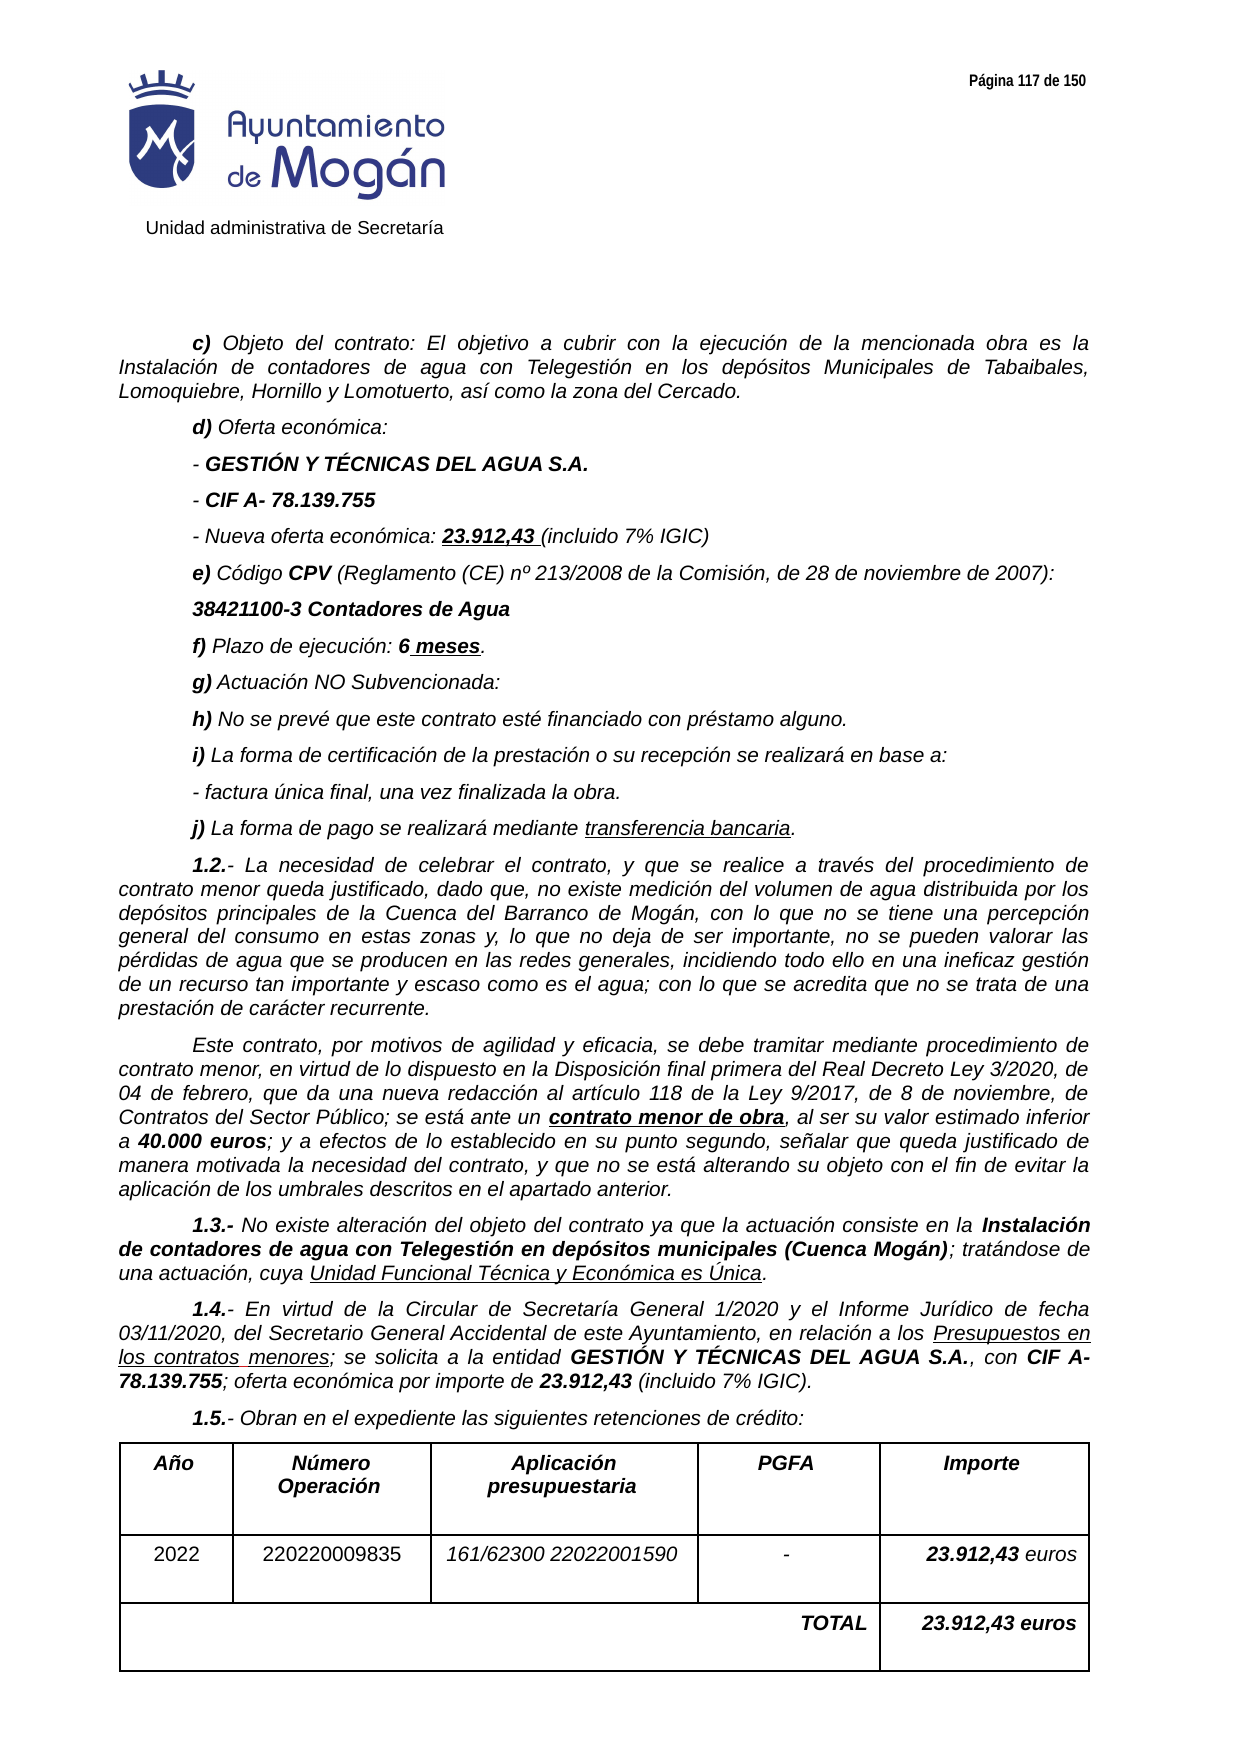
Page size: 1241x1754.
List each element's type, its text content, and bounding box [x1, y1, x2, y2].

table_cell 23.912,43 euros [881, 1604, 1088, 1670]
text 1.2.- La necesidad de celebrar el contrato, y que se realice a través del procedimiento de contrato menor queda justificado, dado que, no existe medición del volumen de agua distribuida por los depósitos principales de la Cuenca del Barranco de Mogán, con lo que no se tiene una percepción general del consumo en estas zonas y, lo que no deja de ser importante, no se pueden valorar las pérdidas de agua que se producen en las redes generales, incidiendo todo ello en una ineficaz gestión de un recurso tan importante y escaso como es el agua; con lo que se acredita que no se trata de una prestación de carácter recurrente. [118, 852, 1092, 1020]
picture [128, 70, 445, 206]
table_header Número Operación [234, 1444, 430, 1534]
table_header Año [121, 1444, 232, 1534]
table_cell 23.912,43 euros [881, 1536, 1088, 1602]
text c) Objeto del contrato: El objetivo a cubrir con la ejecución de la mencionada obra es la Instalación de contadores de agua con Telegestión en los depósitos Municipales de Tabaibales, Lomoquiebre, Hornillo y Lomotuerto, así como la zona del Cercado. [118, 331, 1092, 402]
text 38421100-3 Contadores de Agua [118, 597, 1092, 621]
text j) La forma de pago se realizará mediante transferencia bancaria. [118, 816, 1092, 840]
text i) La forma de certificación de la prestación o su recepción se realizará en base a: [118, 743, 1092, 767]
table_cell 2022 [121, 1536, 232, 1602]
text h) No se prevé que este contrato esté financiado con préstamo alguno. [118, 707, 1092, 731]
text - factura única final, una vez finalizada la obra. [118, 779, 1092, 803]
text - CIF A- 78.139.755 [118, 488, 1092, 512]
table_header Aplicación presupuestaria [432, 1444, 697, 1534]
text - GESTIÓN Y TÉCNICAS DEL AGUA S.A. [118, 451, 1092, 475]
text 1.3.- No existe alteración del objeto del contrato ya que la actuación consiste en la Instalación de contadores de agua con Telegestión en depósitos municipales (Cuenca Mogán); tratándose de una actuación, cuya Unidad Funcional Técnica y Económica es Única. [118, 1213, 1092, 1285]
text g) Actuación NO Subvencionada: [118, 670, 1092, 694]
table_cell 220220009835 [234, 1536, 430, 1602]
table_header Importe [881, 1444, 1088, 1534]
table_cell - [699, 1536, 879, 1602]
text e) Código CPV (Reglamento (CE) nº 213/2008 de la Comisión, de 28 de noviembre de 2007): [118, 561, 1092, 585]
text - Nueva oferta económica: 23.912,43 (incluido 7% IGIC) [118, 524, 1092, 548]
text d) Oferta económica: [118, 415, 1092, 439]
table_header PGFA [699, 1444, 879, 1534]
table_cell TOTAL [121, 1604, 879, 1670]
text Este contrato, por motivos de agilidad y eficacia, se debe tramitar mediante procedimiento de contrato menor, en virtud de lo dispuesto en la Disposición final primera del Real Decreto Ley 3/2020, de 04 de febrero, que da una nueva redacción al artículo 118 de la Ley 9/2017, de 8 de noviembre, de Contratos del Sector Público; se está ante un contrato menor de obra, al ser su valor estimado inferior a 40.000 euros; y a efectos de lo establecido en su punto segundo, señalar que queda justificado de manera motivada la necesidad del contrato, y que no se está alterando su objeto con el fin de evitar la aplicación de los umbrales descritos en el apartado anterior. [118, 1033, 1092, 1200]
text 1.4.- En virtud de la Circular de Secretaría General 1/2020 y el Informe Jurídico de fecha 03/11/2020, del Secretario General Accidental de este Ayuntamiento, en relación a los Presupuestos en los contratos menores; se solicita a la entidad GESTIÓN Y TÉCNICAS DEL AGUA S.A., con CIF A- 78.139.755; oferta económica por importe de 23.912,43 (incluido 7% IGIC). [118, 1297, 1092, 1393]
text 1.5.- Obran en el expediente las siguientes retenciones de crédito: [118, 1406, 1092, 1429]
text f) Plazo de ejecución: 6 meses. [118, 634, 1092, 658]
table_cell 161/62300 22022001590 [432, 1536, 697, 1602]
